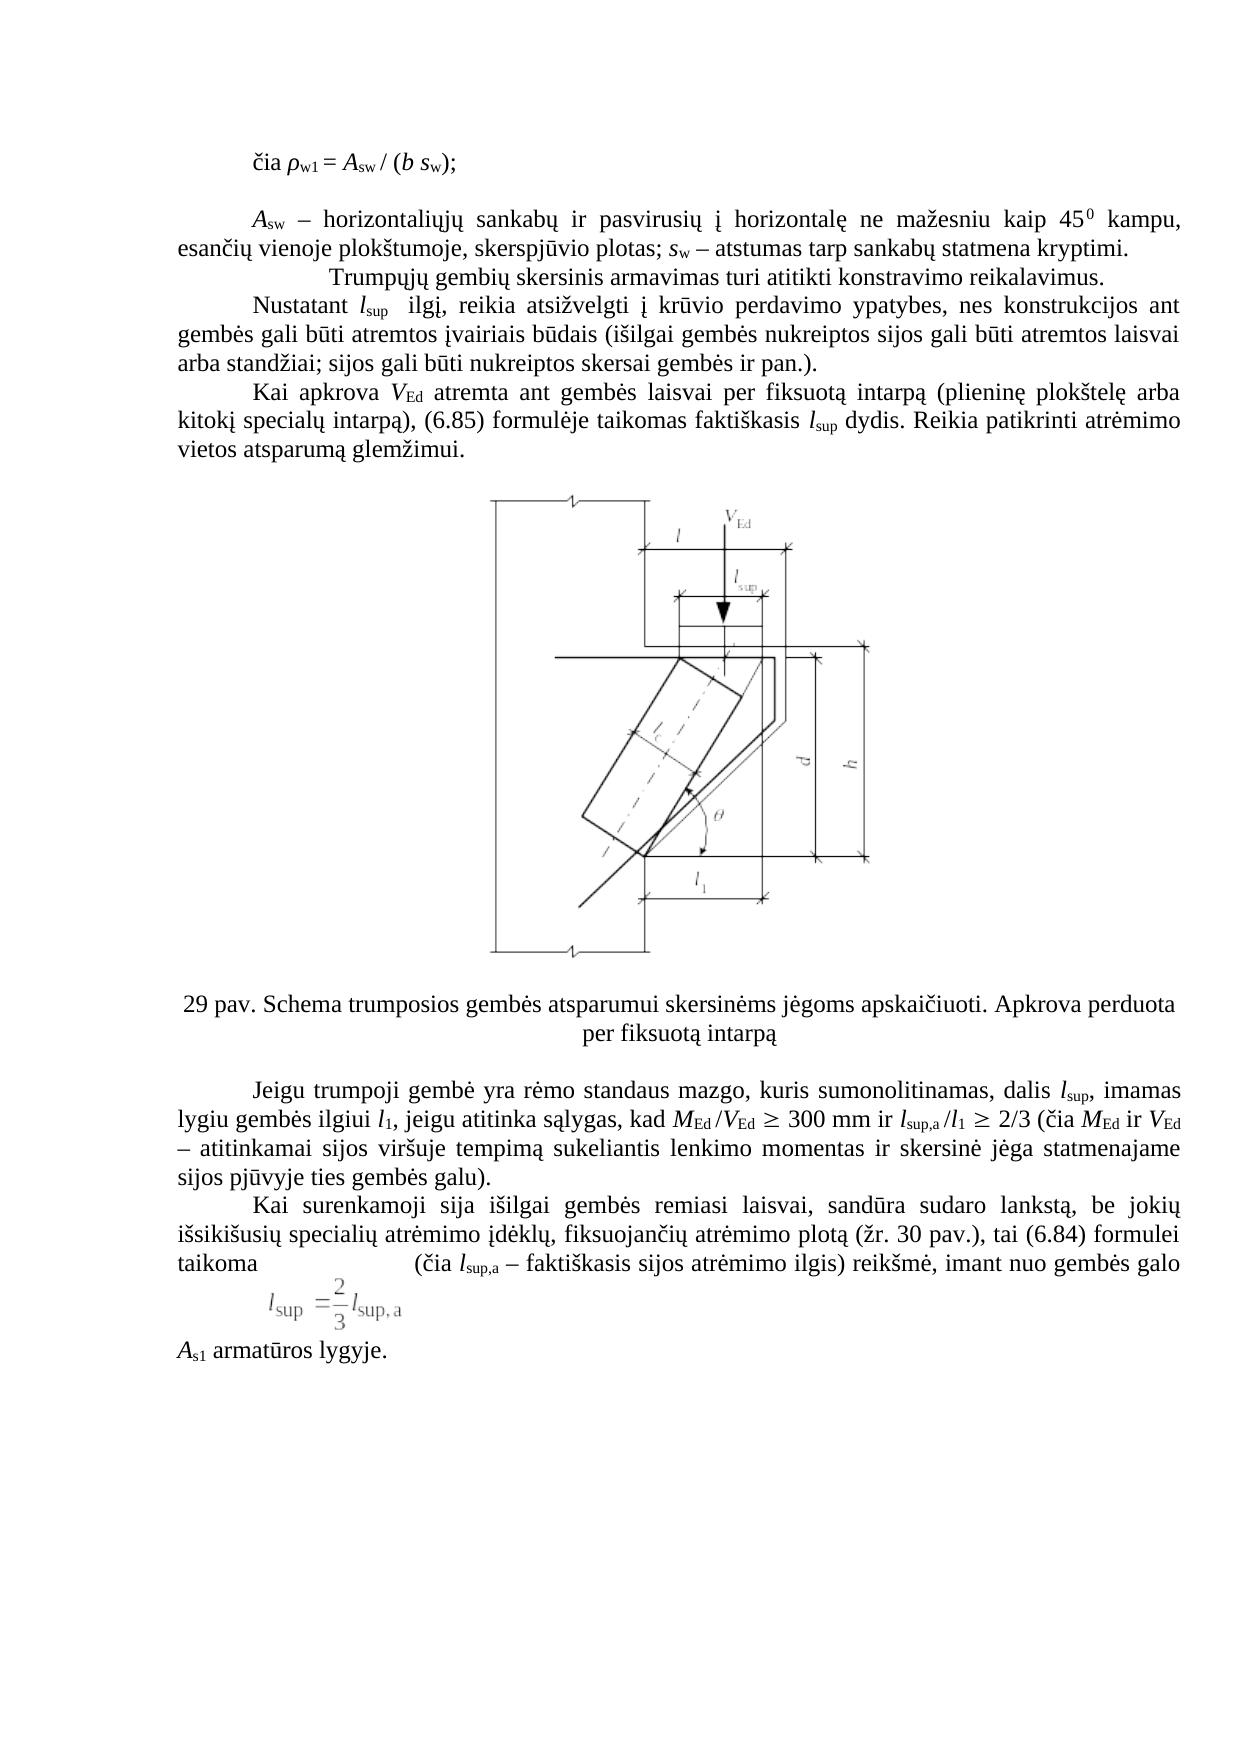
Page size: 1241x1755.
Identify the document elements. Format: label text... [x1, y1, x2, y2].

text Kai surenkamoji sija išilgai gembės remiasi laisvai, sandūra sudaro lankstą, be jokių išsikišusių specialių atrėmimo įdėklų, fiksuojančių atrėmimo plotą (žr. 30 pav.), tai (6.84) formulei taikoma (čia lsup,a – faktiškasis sijos atrėmimo ilgis) reikšmė, imant nuo gembės galo As1 armatūros lygyje. [177, 1191, 1181, 1364]
text čia ρw1 = Asw / (b sw); [177, 147, 1181, 176]
text Nustatant lsup ilgį, reikia atsižvelgti į krūvio perdavimo ypatybes, nes konstrukcijos ant gembės gali būti atremtos įvairiais būdais (išilgai gembės nukreiptos sijos gali būti atremtos laisvai arba standžiai; sijos gali būti nukreiptos skersai gembės ir pan.). [177, 291, 1181, 377]
text 29 pav. Schema trumposios gembės atsparumui skersinėms jėgoms apskaičiuoti. Apkrova perduota per fiksuotą intarpą [177, 989, 1181, 1047]
text Jeigu trumpoji gembė yra rėmo standaus mazgo, kuris sumonolitinamas, dalis lsup, imamas lygiu gembės ilgiui l1, jeigu atitinka sąlygas, kad MEd /VEd ³ 300 mm ir lsup,a /l1 ³ 2/3 (čia MEd ir VEd – atitinkamai sijos viršuje tempimą sukeliantis lenkimo momentas ir skersinė jėga statmenajame sijos pjūvyje ties gembės galu). [177, 1076, 1181, 1191]
text Trumpųjų gembių skersinis armavimas turi atitikti konstravimo reikalavimus. [177, 262, 1181, 291]
text Asw – horizontaliųjų sankabų ir pasvirusių į horizontalę ne mažesniu kaip 450 kampu, esančių vienoje plokštumoje, skerspjūvio plotas; sw – atstumas tarp sankabų statmena kryptimi. [177, 204, 1181, 262]
text Kai apkrova VEd atremta ant gembės laisvai per fiksuotą intarpą (plieninę plokštelę arba kitokį specialų intarpą), (6.85) formulėje taikomas faktiškasis lsup dydis. Reikia patikrinti atrėmimo vietos atsparumą glemžimui. [177, 377, 1181, 463]
